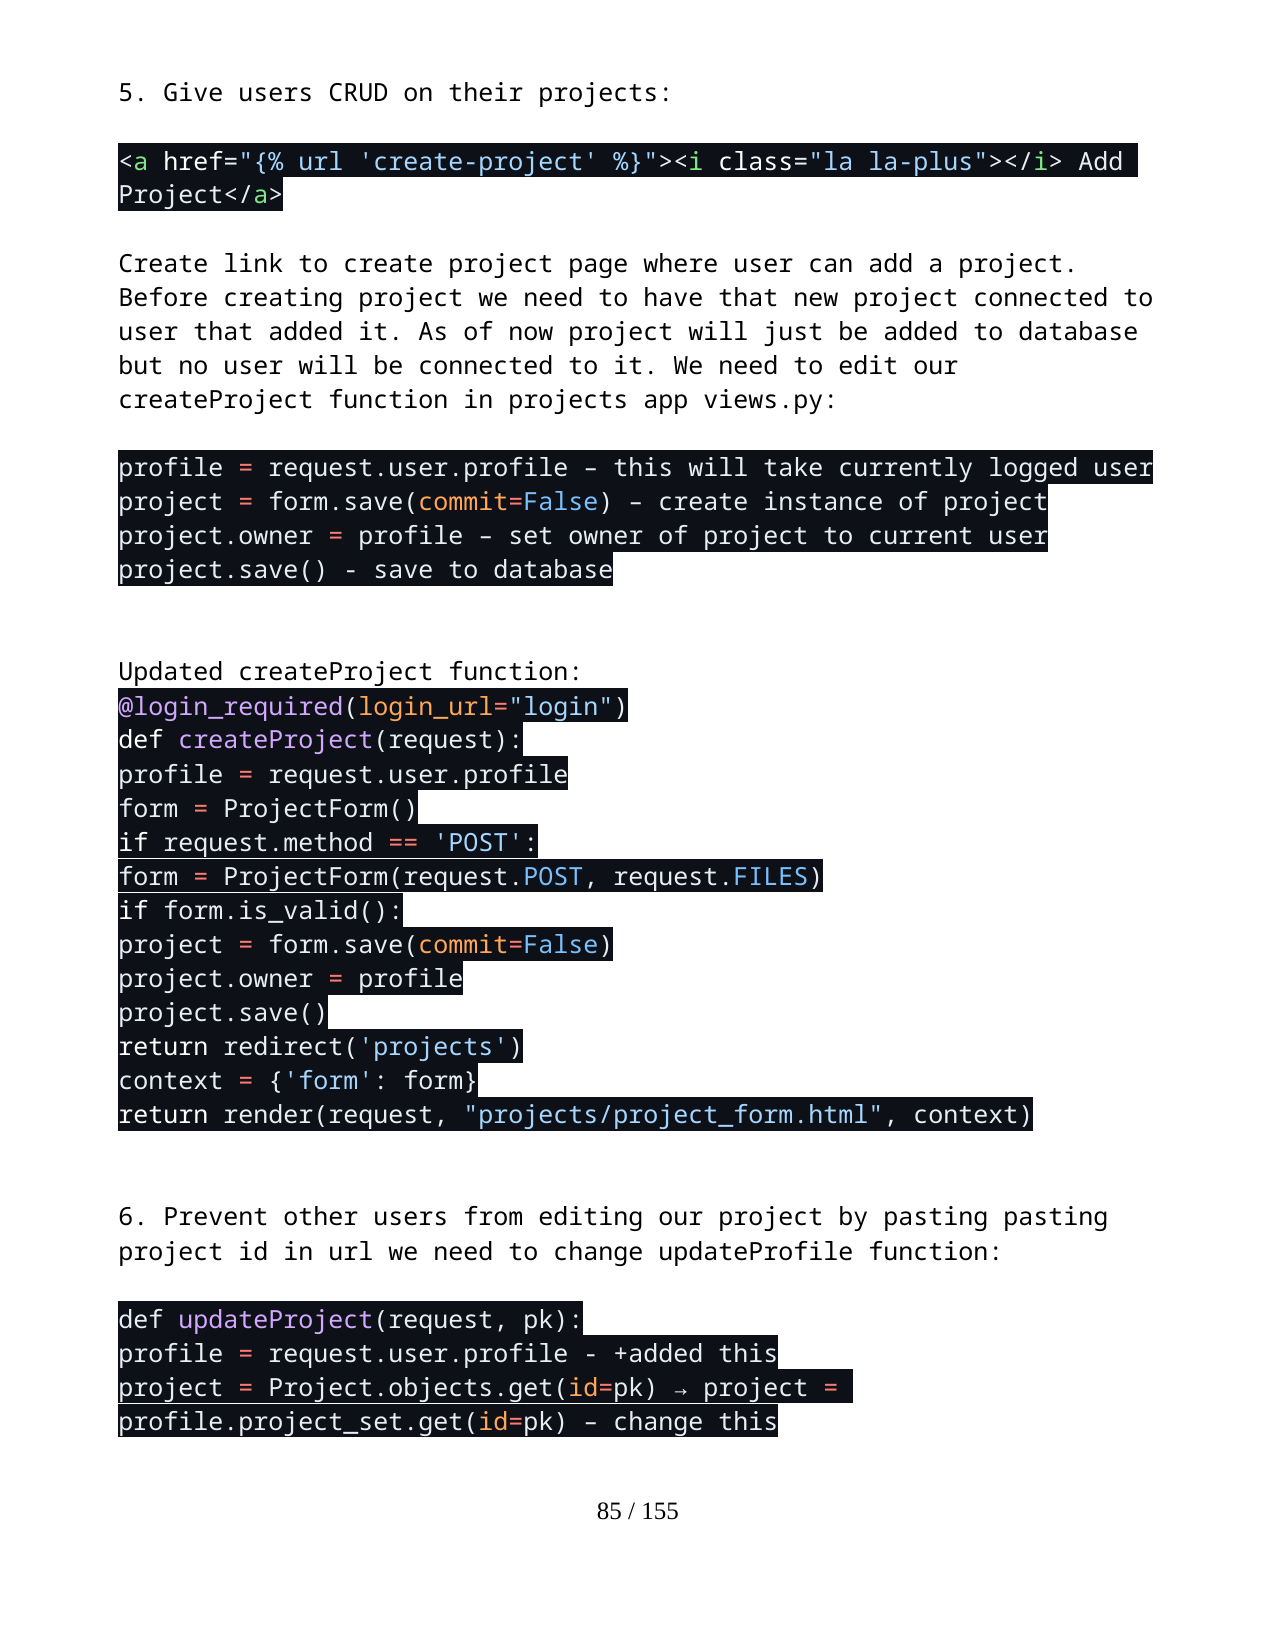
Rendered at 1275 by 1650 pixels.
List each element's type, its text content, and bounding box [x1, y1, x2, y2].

text project.owner = profile [118, 961, 1157, 995]
text Create link to create project page where user can add a project. Before creating project we need to have that new project connected to user that added it. As of now project will just be added to database but no user will be connected to it. We need to edit our createProject function in projects app views.py: [118, 245, 1157, 416]
text profile = request.user.profile - +added this [118, 1335, 1157, 1369]
text project.save() [118, 995, 1157, 1029]
text project.save() - save to database [118, 552, 1157, 586]
text project = form.save(commit=False) – create instance of project [118, 484, 1157, 518]
text form = ProjectForm(request.POST, request.FILES) [118, 858, 1157, 892]
text profile = request.user.profile – this will take currently logged user [118, 450, 1157, 484]
text Updated createProject function: [118, 654, 1157, 688]
text return redirect('projects') [118, 1029, 1157, 1063]
text context = {'form': form} [118, 1063, 1157, 1097]
text def createProject(request): [118, 722, 1157, 756]
text def updateProject(request, pk): [118, 1301, 1157, 1335]
text <a href="{% url 'create-project' %}"><i class="la la-plus"></i> Add Project</a> [118, 143, 1157, 211]
text return render(request, "projects/project_form.html", context) [118, 1097, 1157, 1131]
text project.owner = profile – set owner of project to current user [118, 518, 1157, 552]
text 5. Give users CRUD on their projects: [118, 75, 1157, 109]
text @login_required(login_url="login") [118, 688, 1157, 722]
text 6. Prevent other users from editing our project by pasting pasting project id in url we need to change updateProfile function: [118, 1199, 1157, 1267]
text profile = request.user.profile [118, 756, 1157, 790]
text form = ProjectForm() [118, 790, 1157, 824]
text project = form.save(commit=False) [118, 927, 1157, 961]
text project = Project.objects.get(id=pk) → project = profile.project_set.get(id=pk) – change this [118, 1369, 1157, 1437]
text if request.method == 'POST': [118, 824, 1157, 858]
text if form.is_valid(): [118, 892, 1157, 927]
